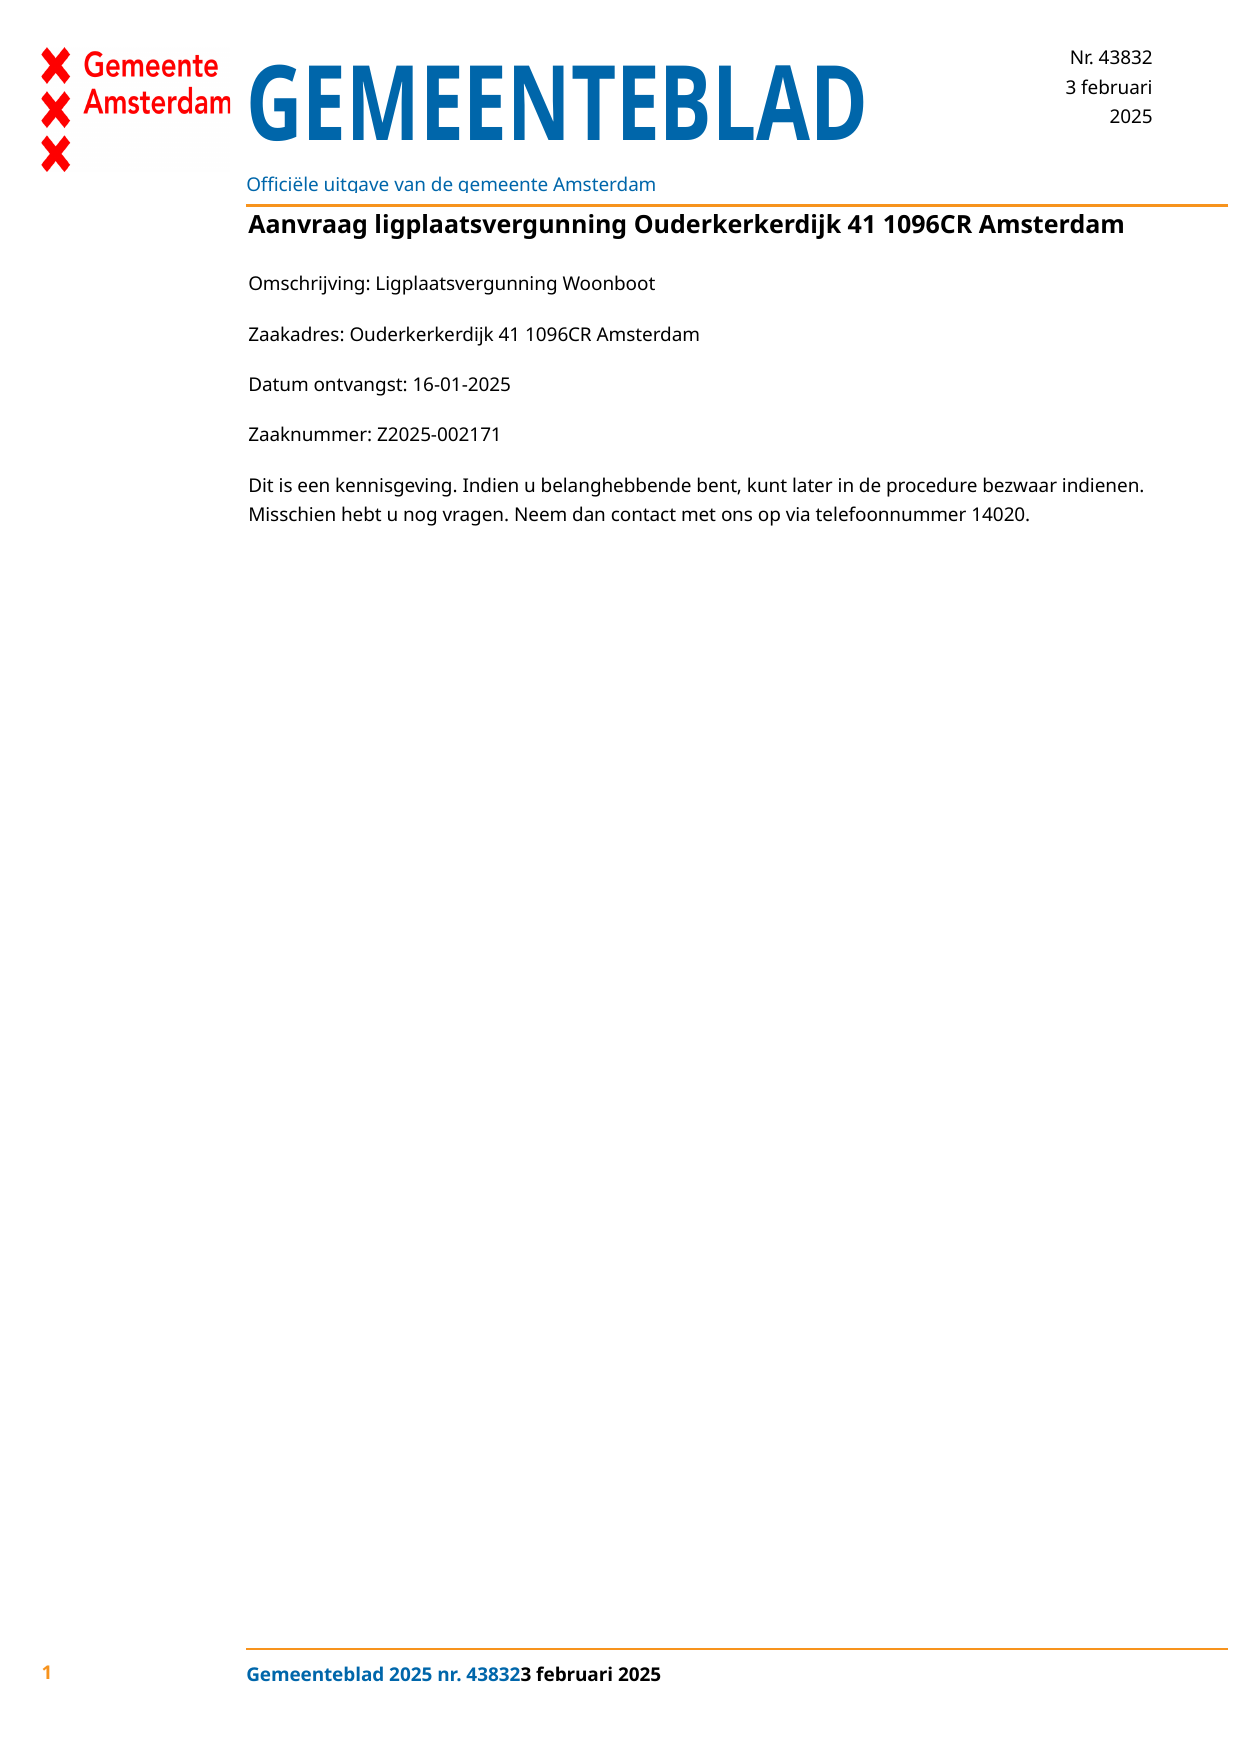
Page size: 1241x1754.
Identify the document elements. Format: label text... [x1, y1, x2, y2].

text Aanvraag ligplaatsvergunning Ouderkerkerdijk 41 1096CR Amsterdam [248, 207, 1152, 241]
text Zaakadres: Ouderkerkerdijk 41 1096CR Amsterdam [248, 321, 1152, 346]
text Datum ontvangst: 16-01-2025 [248, 371, 1152, 397]
text Dit is een kennisgeving. Indien u belanghebbende bent, kunt later in de procedure bezwaar indienen. Misschien hebt u nog vragen. Neem dan contact met ons op via telefoonnummer 14020. [248, 472, 1152, 527]
picture [41, 47, 231, 172]
text Zaaknummer: Z2025-002171 [248, 422, 1152, 447]
text Omschrijving: Ligplaatsvergunning Woonboot [248, 270, 1152, 296]
